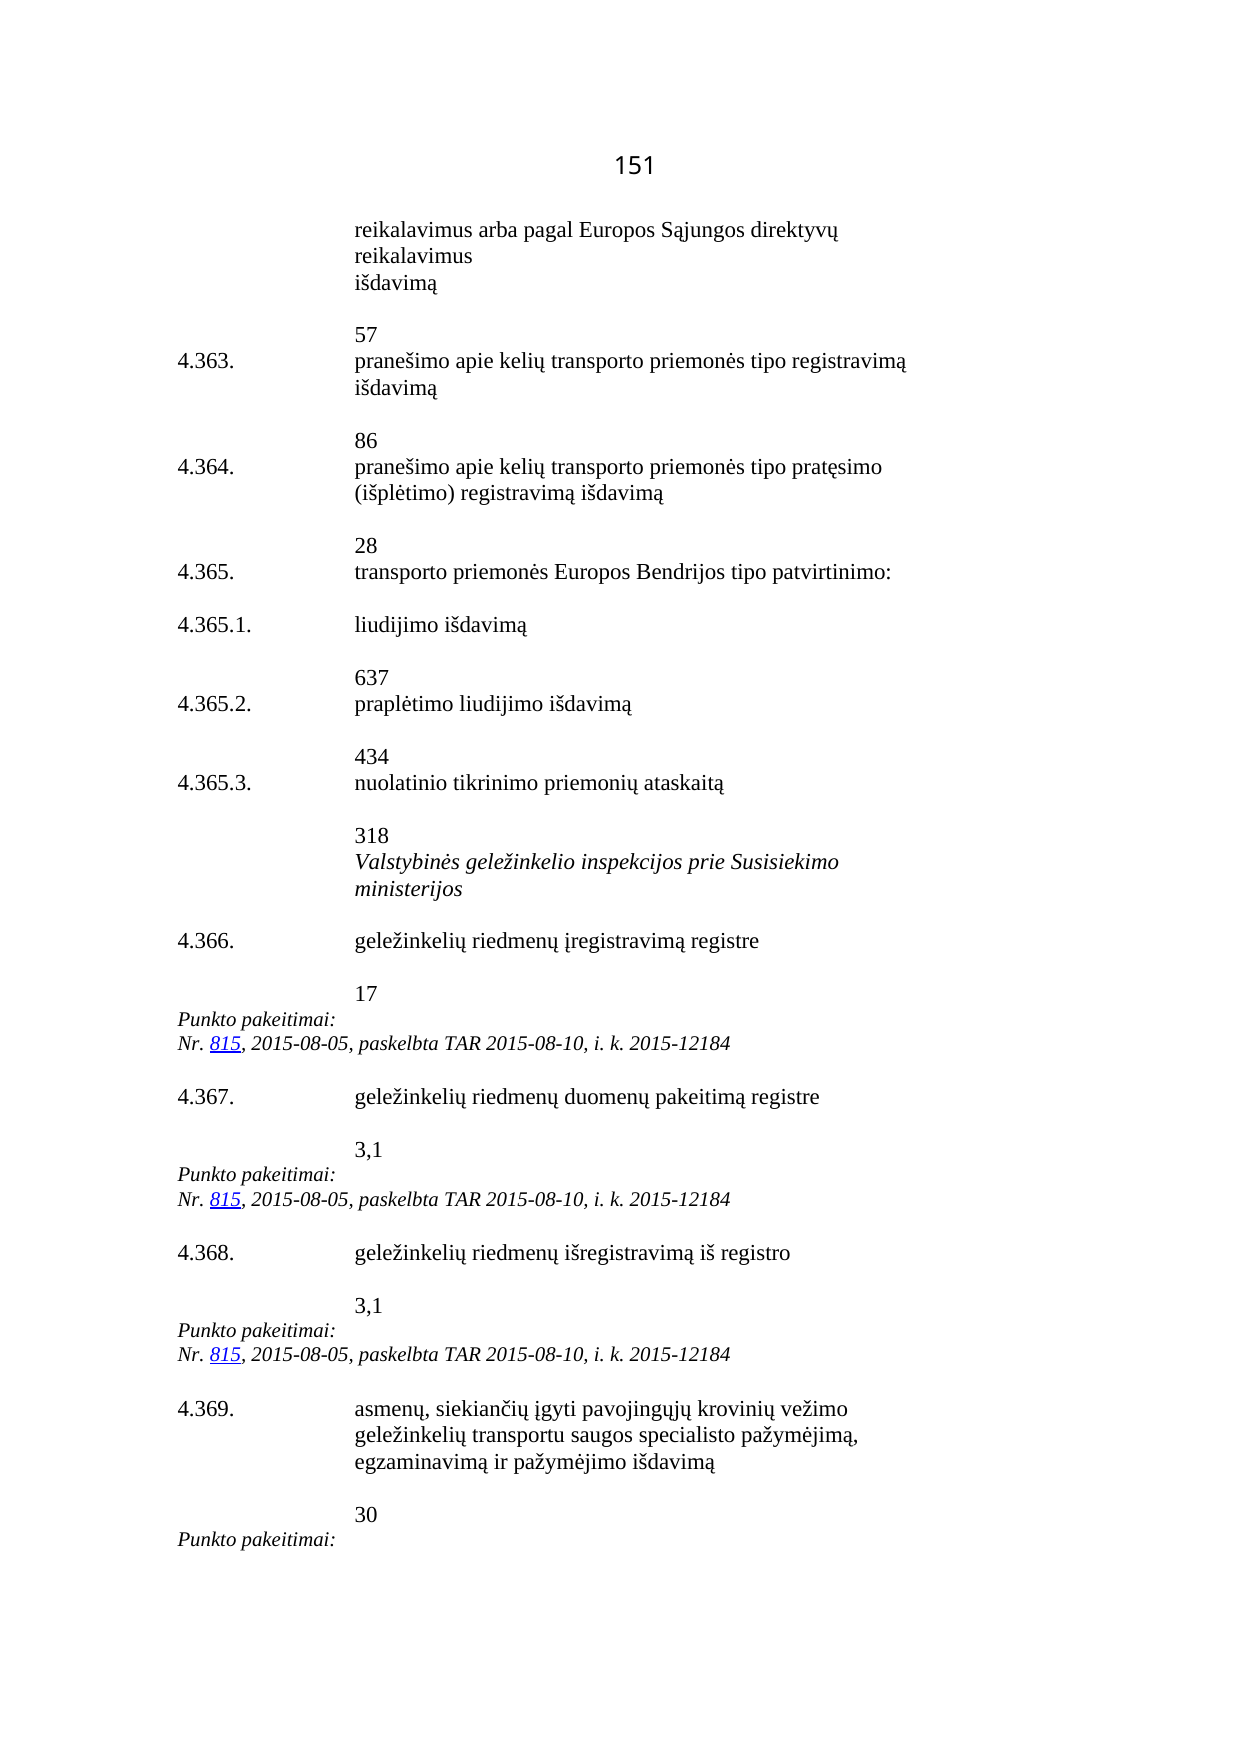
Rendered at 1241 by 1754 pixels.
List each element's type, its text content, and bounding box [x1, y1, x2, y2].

text Punkto pakeitimai: [177, 1006, 1093, 1031]
text (išplėtimo) registravimą išdavimą 28 [354, 479, 945, 558]
text 4.363. pranešimo apie kelių transporto priemonės tipo registravimą [177, 348, 945, 374]
text Punkto pakeitimai: [177, 1318, 1093, 1342]
text 4.367. geležinkelių riedmenų duomenų pakeitimą registre 3,1 [177, 1083, 945, 1162]
text 4.365.1. liudijimo išdavimą 637 [177, 611, 945, 690]
text 4.366. geležinkelių riedmenų įregistravimą registre 17 [177, 927, 945, 1006]
text reikalavimus arba pagal Europos Sąjungos direktyvų reikalavimus [354, 216, 945, 268]
text Valstybinės geležinkelio inspekcijos prie Susisiekimo ministerijos [354, 848, 945, 927]
text 4.364. pranešimo apie kelių transporto priemonės tipo pratęsimo [177, 453, 945, 479]
text išdavimą 86 [354, 374, 945, 453]
text 4.369. asmenų, siekiančių įgyti pavojingųjų krovinių vežimo [177, 1395, 945, 1422]
text 4.368. geležinkelių riedmenų išregistravimą iš registro 3,1 [177, 1239, 945, 1318]
text egzaminavimą ir pažymėjimo išdavimą 30 [354, 1448, 945, 1527]
text Nr. 815, 2015-08-05, paskelbta TAR 2015-08-10, i. k. 2015-12184 [177, 1186, 1093, 1211]
text geležinkelių transportu saugos specialisto pažymėjimą, [354, 1422, 945, 1448]
text Punkto pakeitimai: [177, 1162, 1093, 1186]
text 4.365.2. praplėtimo liudijimo išdavimą 434 [177, 690, 945, 769]
text išdavimą 57 [354, 268, 945, 348]
text Nr. 815, 2015-08-05, paskelbta TAR 2015-08-10, i. k. 2015-12184 [177, 1342, 1093, 1366]
text Punkto pakeitimai: [177, 1527, 1093, 1551]
text Nr. 815, 2015-08-05, paskelbta TAR 2015-08-10, i. k. 2015-12184 [177, 1031, 1093, 1054]
text 4.365. transporto priemonės Europos Bendrijos tipo patvirtinimo: [177, 558, 945, 611]
text 4.365.3. nuolatinio tikrinimo priemonių ataskaitą 318 [177, 769, 945, 848]
